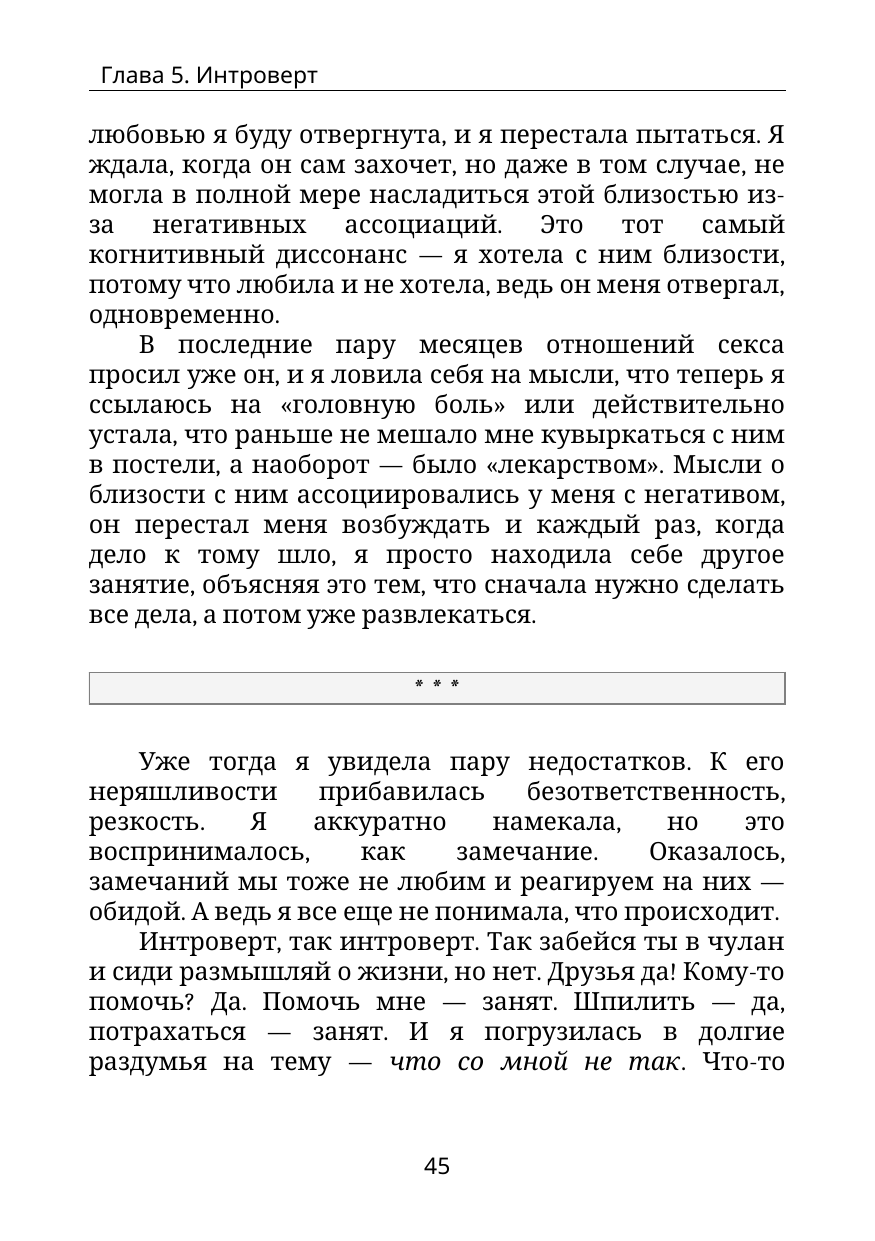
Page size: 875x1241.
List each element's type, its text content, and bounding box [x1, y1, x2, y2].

subtitle * * * [90, 673, 784, 703]
text Уже тогда я увидела пару недостатков. К его неряшливости прибавилась безответственность, резкость. Я аккуратно намекала, но это воспринималось, как замечание. Оказалось, замечаний мы тоже не любим и реагируем на них — обидой. А ведь я все еще не понимала, что происходит. [88, 746, 786, 926]
text Интроверт, так интроверт. Так забейся ты в чулан и сиди размышляй о жизни, но нет. Друзья да! Кому-то помочь? Да. Помочь мне — занят. Шпилить — да, потрахаться — занят. И я погрузилась в долгие раздумья на тему — что со мной не так. Что-то [88, 926, 786, 1076]
text любовью я буду отвергнута, и я перестала пытаться. Я ждала, когда он сам захочет, но даже в том случае, не могла в полной мере насладиться этой близостью из-за негативных ассоциаций. Это тот самый когнитивный диссонанс — я хотела с ним близости, потому что любила и не хотела, ведь он меня отвергал, одновременно. [88, 120, 786, 330]
text В последние пару месяцев отношений секса просил уже он, и я ловила себя на мысли, что теперь я ссылаюсь на «головную боль» или действительно устала, что раньше не мешало мне кувыркаться с ним в постели, а наоборот — было «лекарством». Мысли о близости с ним ассоциировались у меня с негативом, он перестал меня возбуждать и каждый раз, когда дело к тому шло, я просто находила себе другое занятие, объясняя это тем, что сначала нужно сделать все дела, а потом уже развлекаться. [88, 330, 786, 630]
